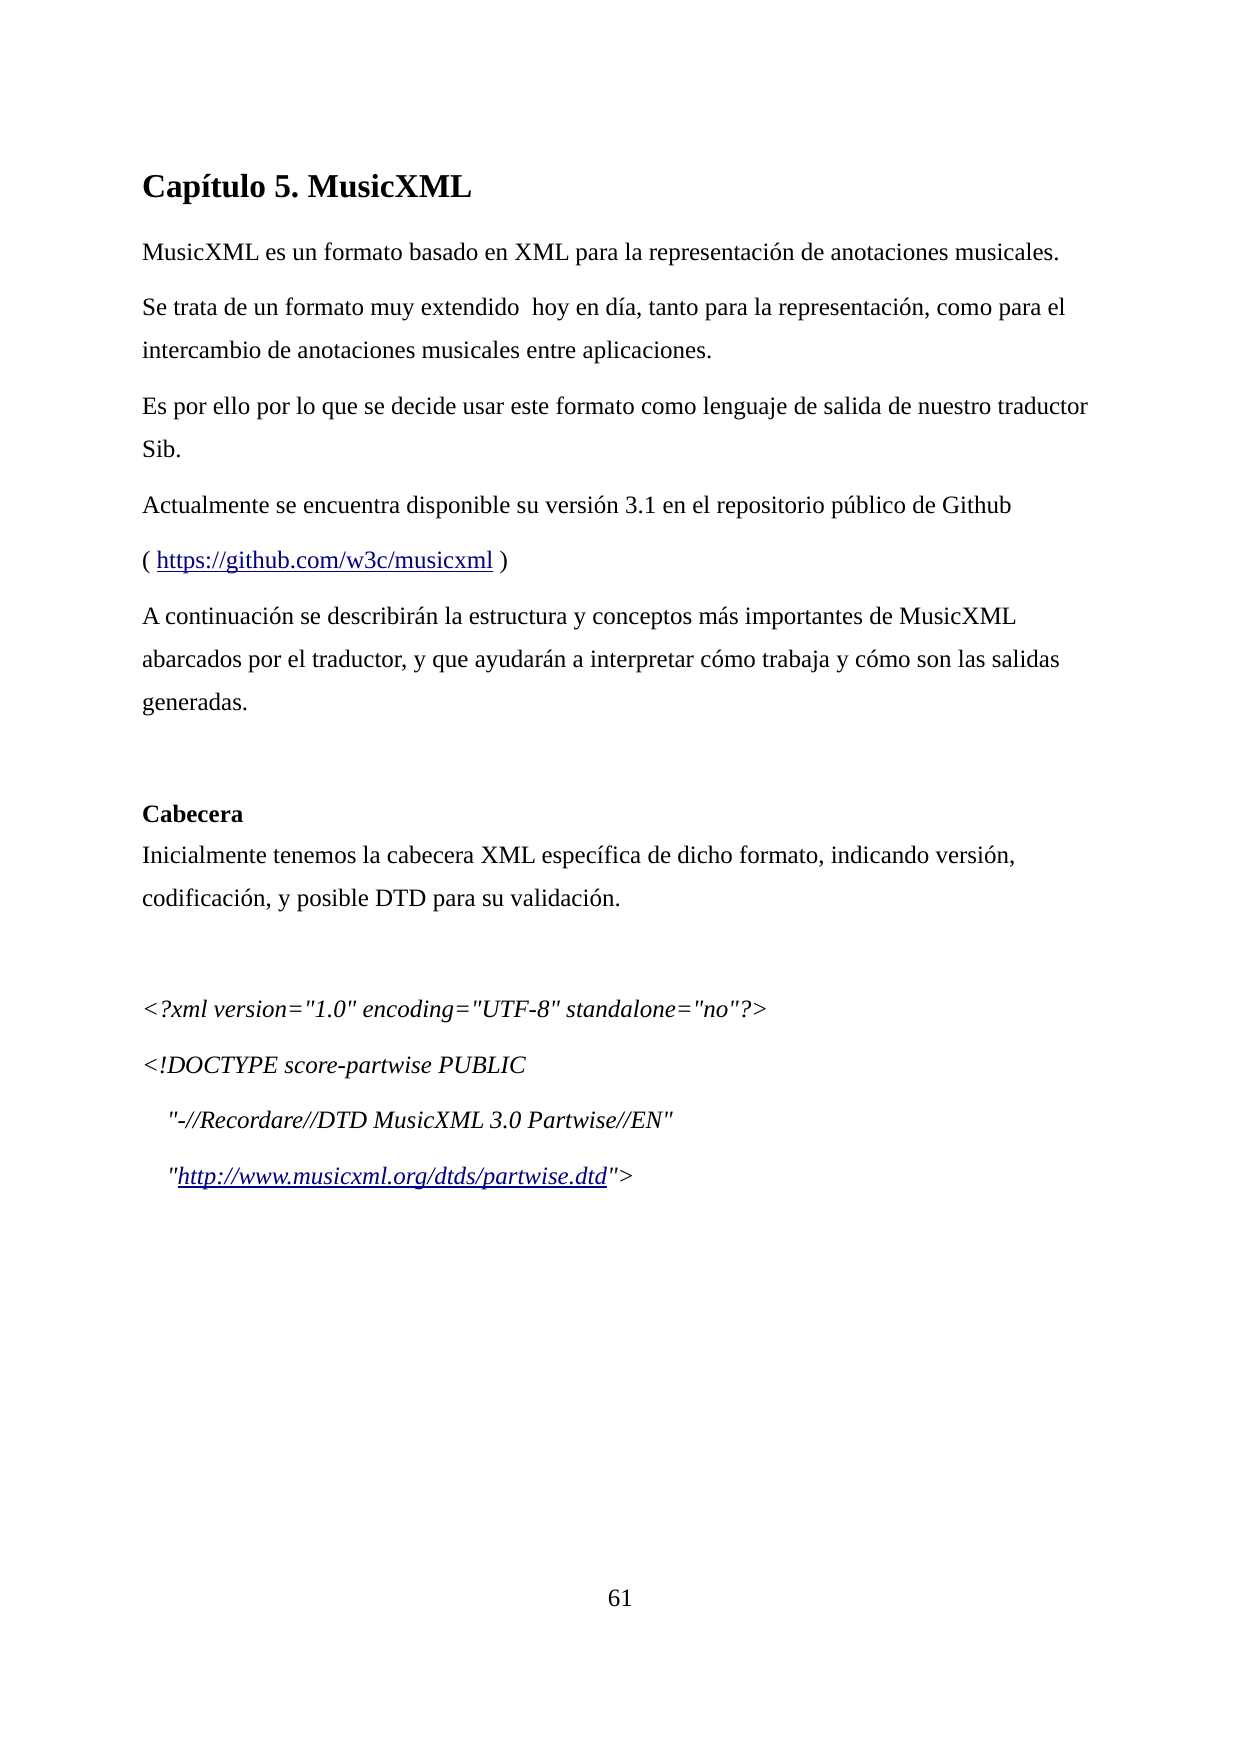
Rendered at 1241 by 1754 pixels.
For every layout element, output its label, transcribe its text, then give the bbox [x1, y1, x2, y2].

text Se trata de un formato muy extendido hoy en día, tanto para la representación, como para el intercambio de anotaciones musicales entre aplicaciones. [142, 292, 1098, 364]
text Inicialmente tenemos la cabecera XML específica de dicho formato, indicando versión, codificación, y posible DTD para su validación. [142, 840, 1098, 912]
subtitle Capítulo 5. MusicXML [142, 167, 1098, 205]
text MusicXML es un formato basado en XML para la representación de anotaciones musicales. [142, 237, 1098, 266]
text <!DOCTYPE score-partwise PUBLIC [142, 1050, 1098, 1079]
text Actualmente se encuentra disponible su versión 3.1 en el repositorio público de Github [142, 490, 1098, 519]
text Cabecera [142, 799, 1098, 827]
text Es por ello por lo que se decide usar este formato como lenguaje de salida de nuestro traductor Sib. [142, 391, 1098, 463]
text <?xml version="1.0" encoding="UTF-8" standalone="no"?> [142, 994, 1098, 1023]
text A continuación se describirán la estructura y conceptos más importantes de MusicXML abarcados por el traductor, y que ayudarán a interpretar cómo trabaja y cómo son las salidas generadas. [142, 601, 1098, 716]
text ( https://github.com/w3c/musicxml ) [142, 546, 1098, 574]
text "-//Recordare//DTD MusicXML 3.0 Partwise//EN" [142, 1106, 1098, 1134]
text "http://www.musicxml.org/dtds/partwise.dtd"> [142, 1161, 1098, 1190]
